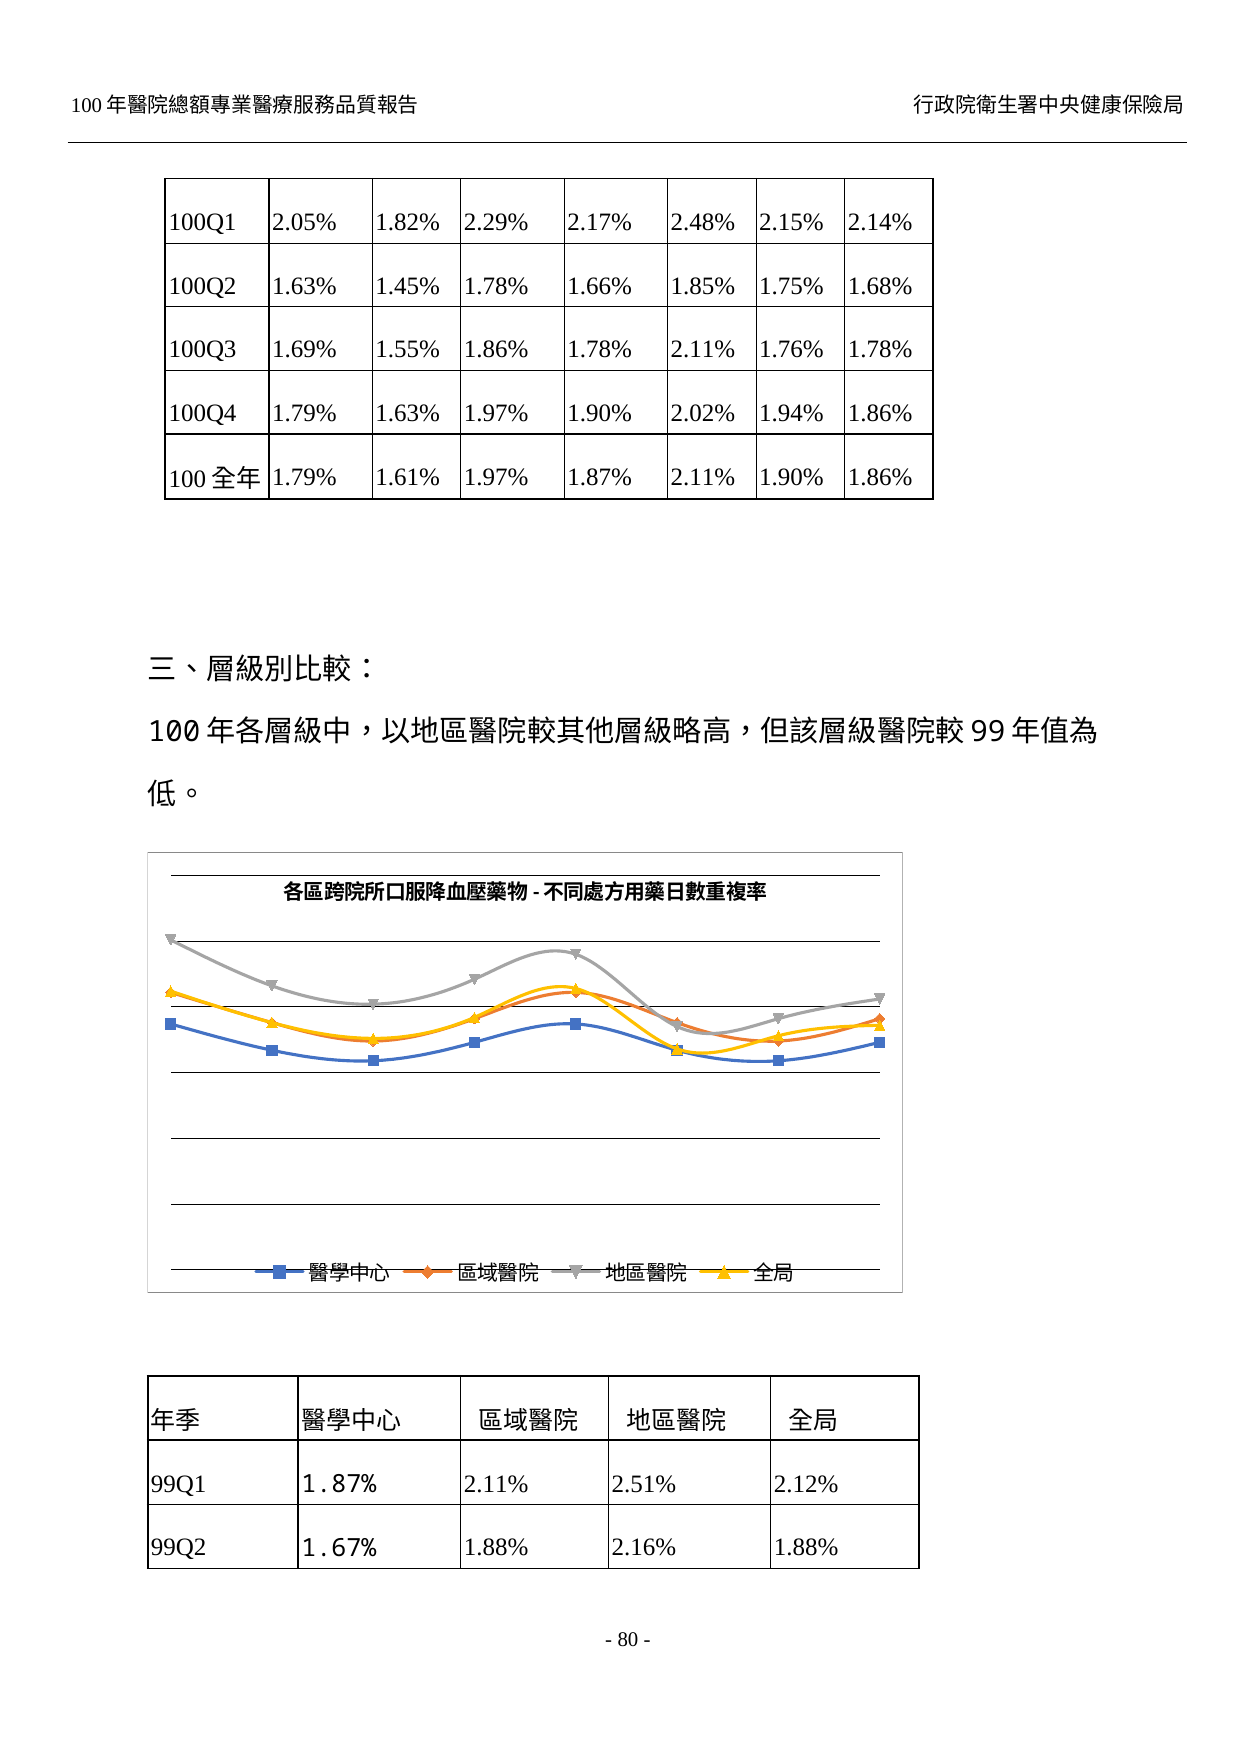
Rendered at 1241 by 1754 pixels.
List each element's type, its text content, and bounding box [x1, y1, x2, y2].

table_cell 1.79% [270, 371, 372, 433]
table_cell 1.90% [565, 371, 667, 433]
table_cell 100Q1 [166, 179, 268, 242]
table_cell 2.16% [609, 1505, 770, 1567]
table_cell 1.88% [461, 1505, 608, 1567]
table_cell 1.78% [565, 307, 667, 369]
table_cell 2.02% [668, 371, 756, 433]
table_cell 1.86% [845, 371, 932, 433]
table_cell 2.14% [845, 179, 932, 242]
table_cell 1.79% [270, 435, 372, 498]
table_cell 1.87% [565, 435, 667, 498]
table_header 區域醫院 [461, 1377, 608, 1439]
table_cell 1.69% [270, 307, 372, 369]
table_cell 100Q3 [166, 307, 268, 369]
table_header 年季 [149, 1377, 297, 1439]
table_cell 99Q1 [149, 1441, 297, 1504]
text 100年各層級中，以地區醫院較其他層級略高，但該層級醫院較99年值為低。 [148, 687, 1107, 812]
table_cell 1.78% [461, 244, 564, 306]
table_cell 2.11% [461, 1441, 608, 1504]
table_cell 1.45% [373, 244, 460, 306]
table_header 地區醫院 [609, 1377, 770, 1439]
table_cell 1.97% [461, 435, 564, 498]
table_cell 2.17% [565, 179, 667, 242]
table_cell 1.82% [373, 179, 460, 242]
table_cell 1.88% [771, 1505, 918, 1567]
table_cell 2.51% [609, 1441, 770, 1504]
table_cell 1.86% [461, 307, 564, 369]
table_cell 1.97% [461, 371, 564, 433]
table_cell 2.29% [461, 179, 564, 242]
table_cell 1.75% [757, 244, 844, 306]
table_cell 1.76% [757, 307, 844, 369]
table_cell 2.11% [668, 435, 756, 498]
table_cell 1.63% [270, 244, 372, 306]
table_cell 2.48% [668, 179, 756, 242]
table_cell 1.90% [757, 435, 844, 498]
table_cell 1.94% [757, 371, 844, 433]
table_cell 1.61% [373, 435, 460, 498]
table_cell 100全年 [166, 435, 268, 498]
table_cell 100Q2 [166, 244, 268, 306]
text 三、層級別比較： [148, 625, 1107, 687]
table_cell 1.85% [668, 244, 756, 306]
table_header 醫學中心 [299, 1377, 460, 1439]
table_cell 1.66% [565, 244, 667, 306]
table_cell 1.68% [845, 244, 932, 306]
table_cell 1.87% [299, 1441, 460, 1504]
table_cell 1.78% [845, 307, 932, 369]
table_cell 2.05% [270, 179, 372, 242]
table_cell 100Q4 [166, 371, 268, 433]
table_cell 2.15% [757, 179, 844, 242]
table_cell 1.67% [299, 1505, 460, 1567]
table_cell 2.12% [771, 1441, 918, 1504]
table_cell 1.63% [373, 371, 460, 433]
table_cell 99Q2 [149, 1505, 297, 1567]
table_cell 1.55% [373, 307, 460, 369]
table_header 全局 [771, 1377, 918, 1439]
table_cell 2.11% [668, 307, 756, 369]
table_cell 1.86% [845, 435, 932, 498]
